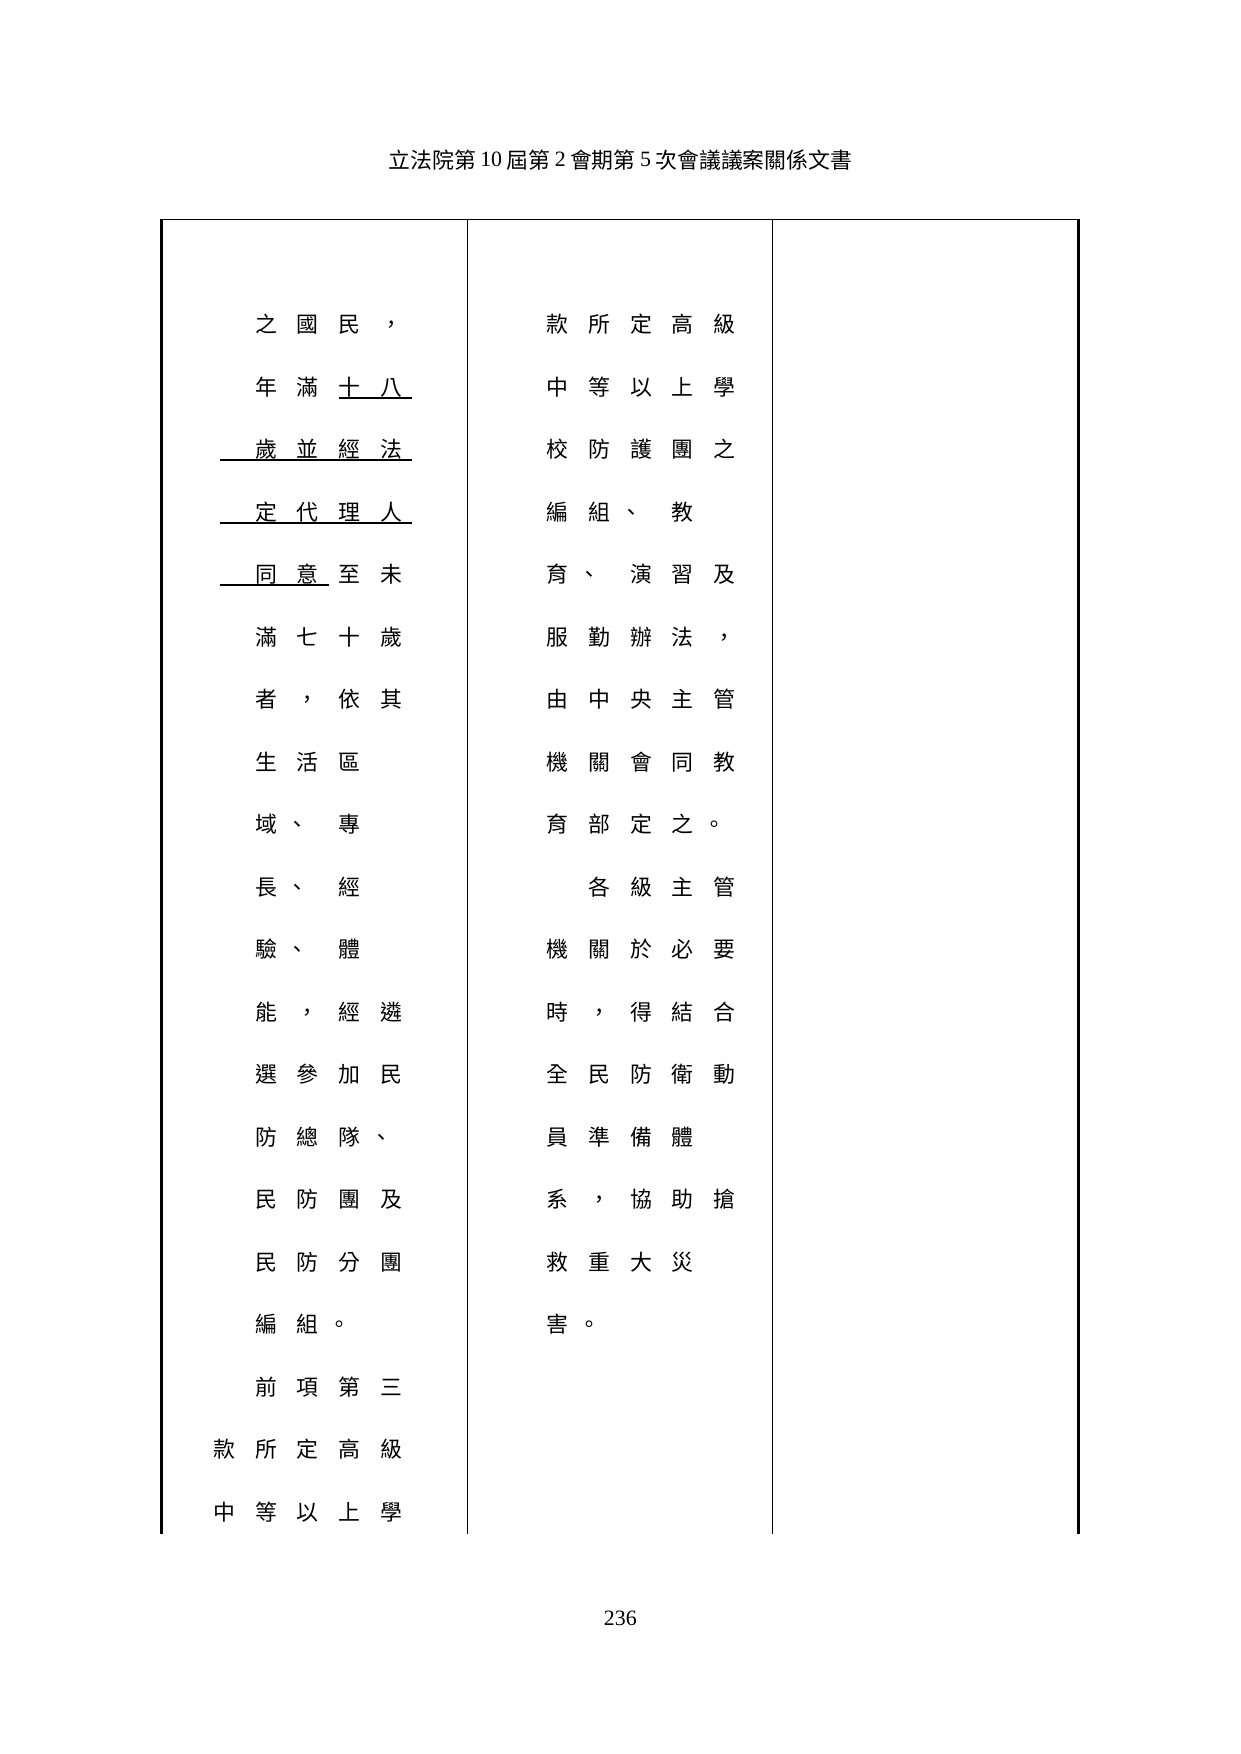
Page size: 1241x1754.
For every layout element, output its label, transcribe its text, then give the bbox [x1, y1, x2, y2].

table_cell [773, 220, 1077, 1534]
table_cell 款所定高級中等以上學校防護團之編組、教育、演習及服勤辦法，由中央主管機關會同教育部定之。 各級主管機關於必要時，得結合全民防衛動員準備體系，協助搶救重大災害。 [468, 220, 772, 1534]
table_cell 之國民，年滿十八歲並經法定代理人同意至未滿七十歲者，依其生活區域、專長、經驗、體能，經遴選參加民防總隊、民防團及民防分團編組。 前項第三款所定高級中等以上學 [163, 220, 467, 1534]
